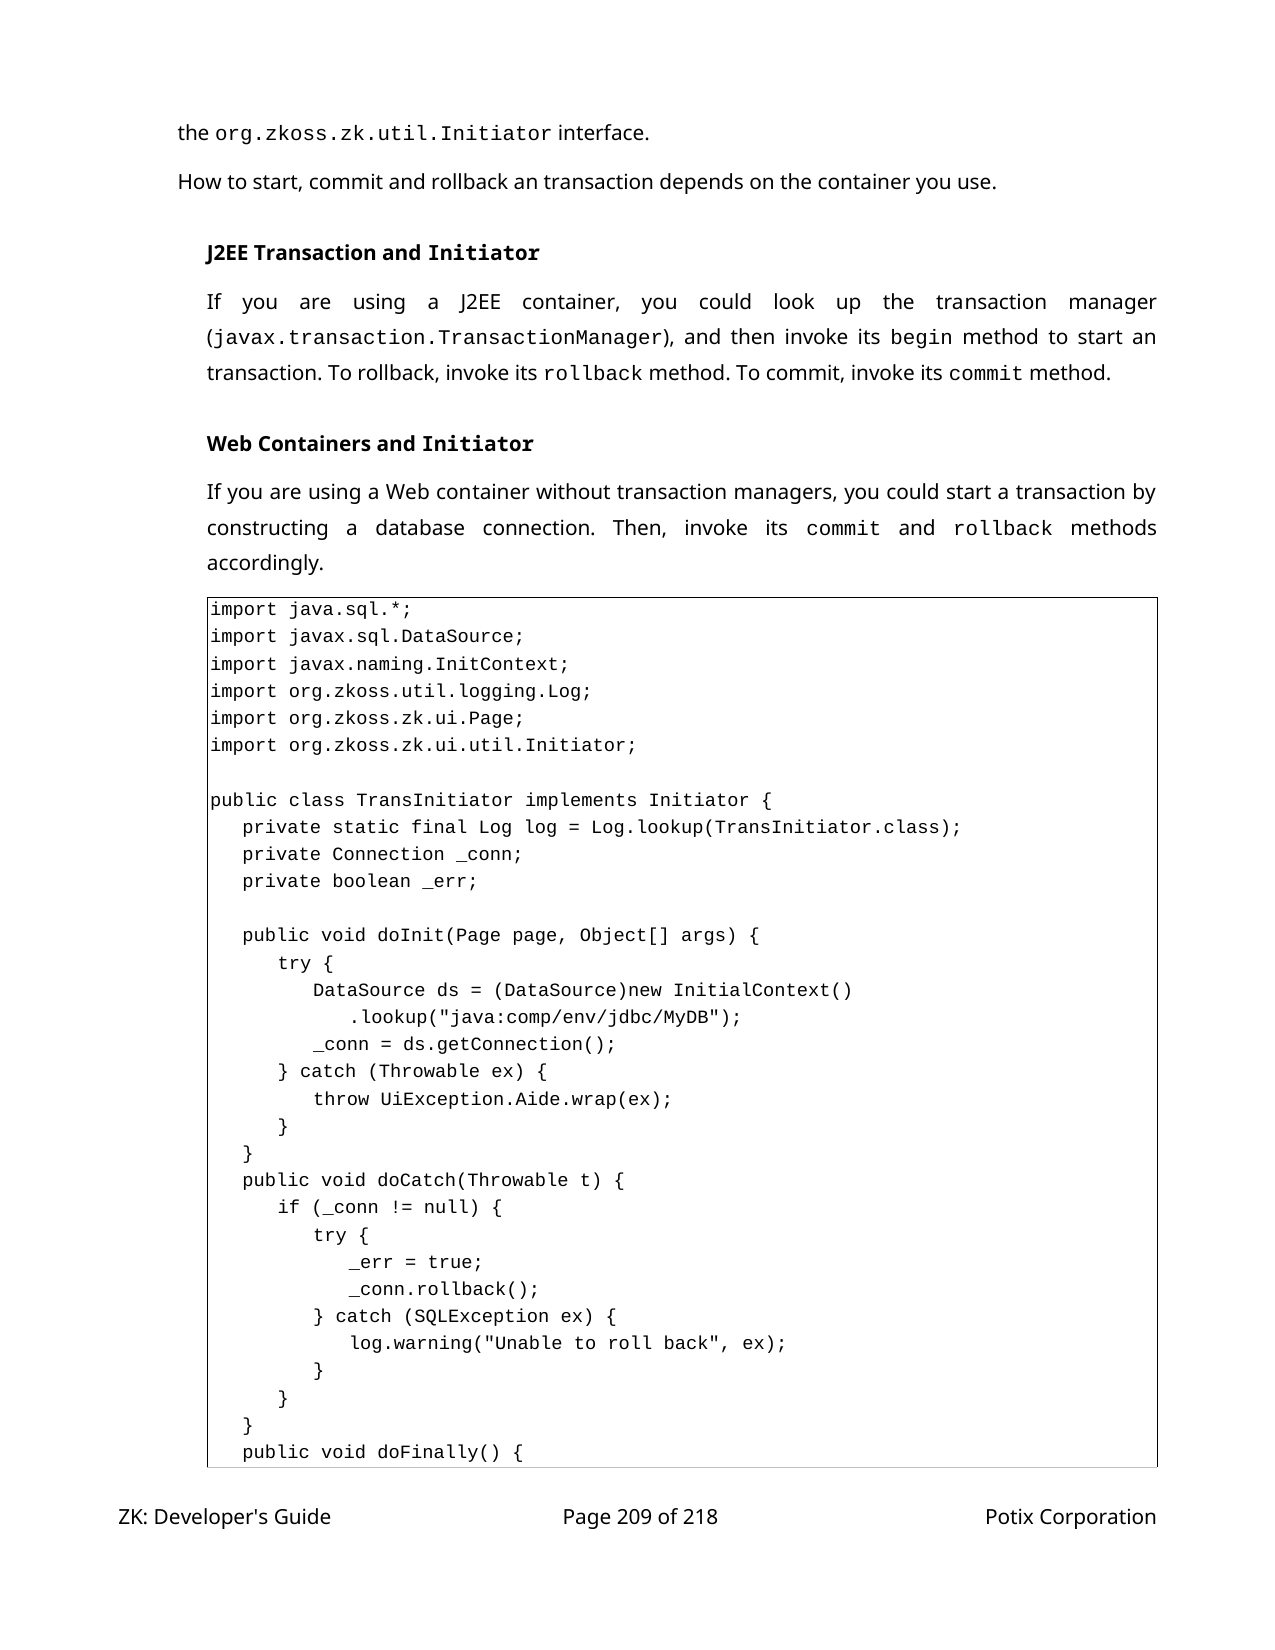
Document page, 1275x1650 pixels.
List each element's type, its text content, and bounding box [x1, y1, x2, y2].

text import java.sql.*; [208, 598, 1157, 621]
text } [208, 1386, 1157, 1410]
text private static final Log log = Log.lookup(TransInitiator.class); [208, 814, 1157, 839]
text _err = true; [208, 1249, 1157, 1274]
subtitle Web Containers and Initiator [207, 429, 1157, 457]
text public void doFinally() { [208, 1440, 1157, 1467]
text } [208, 1114, 1157, 1138]
text public class TransInitiator implements Initiator { [208, 787, 1157, 812]
text import org.zkoss.zk.ui.Page; [208, 706, 1157, 730]
text } catch (SQLException ex) { [208, 1304, 1157, 1328]
text } [208, 1358, 1157, 1383]
text private boolean _err; [208, 869, 1157, 893]
text import org.zkoss.zk.ui.util.Initiator; [208, 733, 1157, 757]
subtitle J2EE Transaction and Initiator [207, 238, 1157, 266]
text try { [208, 951, 1157, 975]
text try { [208, 1222, 1157, 1247]
text import org.zkoss.util.logging.Log; [208, 679, 1157, 703]
text throw UiException.Aide.wrap(ex); [208, 1086, 1157, 1111]
text _conn = ds.getConnection(); [208, 1032, 1157, 1056]
text public void doInit(Page page, Object[] args) { [208, 923, 1157, 948]
text the org.zkoss.zk.util.Initiator interface. [177, 118, 1157, 147]
text .lookup("java:comp/env/jdbc/MyDB"); [208, 1005, 1157, 1029]
text } [208, 1413, 1157, 1437]
text } catch (Throwable ex) { [208, 1059, 1157, 1083]
text if (_conn != null) { [208, 1195, 1157, 1219]
text private Connection _conn; [208, 842, 1157, 866]
text import javax.sql.DataSource; [208, 624, 1157, 648]
text _conn.rollback(); [208, 1277, 1157, 1301]
text public void doCatch(Throwable t) { [208, 1168, 1157, 1192]
text DataSource ds = (DataSource)new InitialContext() [208, 978, 1157, 1002]
text import javax.naming.InitContext; [208, 651, 1157, 676]
text How to start, commit and rollback an transaction depends on the container you use. [177, 167, 1157, 196]
text log.warning("Unable to roll back", ex); [208, 1331, 1157, 1355]
text If you are using a J2EE container, you could look up the transaction manager (javax.transaction.TransactionManager), and then invoke its begin method to start an transaction. To rollback, invoke its rollback method. To commit, invoke its commit method. [207, 287, 1157, 386]
text If you are using a Web container without transaction managers, you could start a transaction by constructing a database connection. Then, invoke its commit and rollback methods accordingly. [207, 477, 1157, 576]
text } [208, 1141, 1157, 1165]
